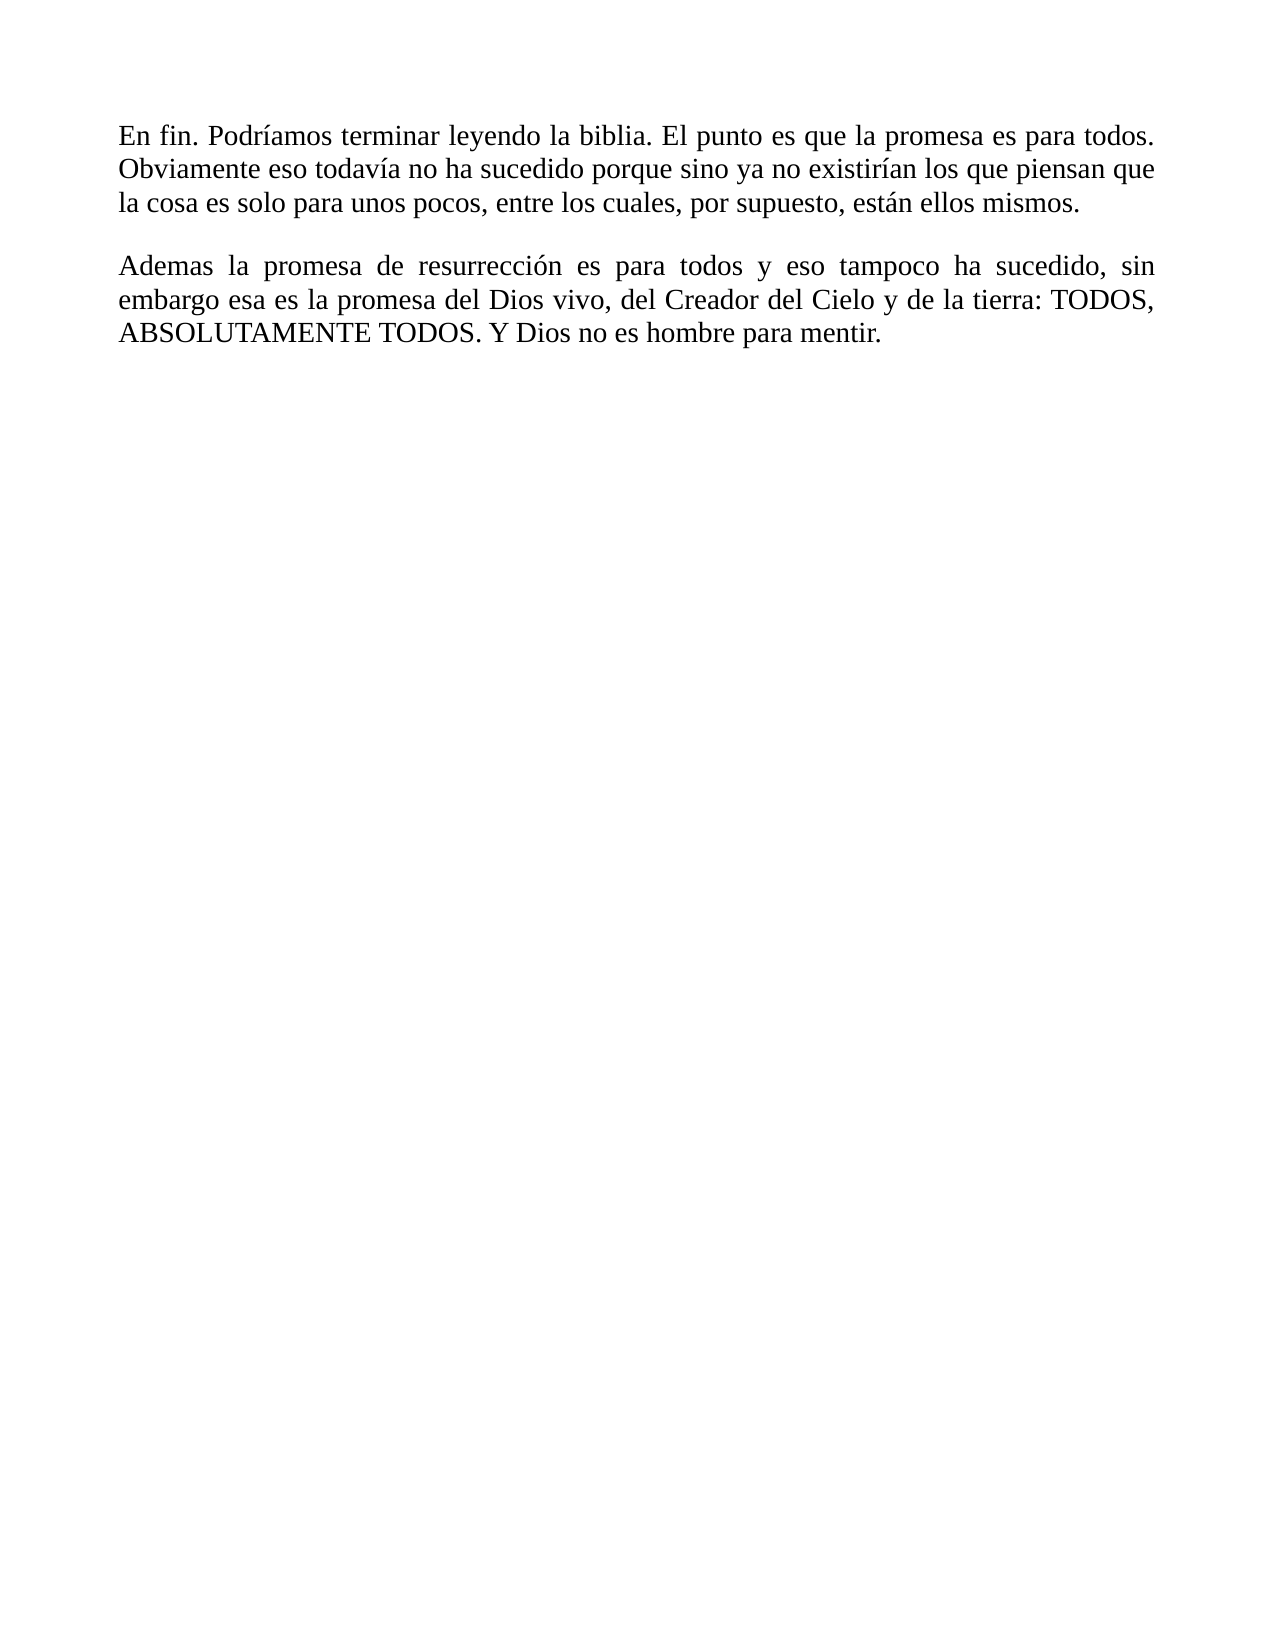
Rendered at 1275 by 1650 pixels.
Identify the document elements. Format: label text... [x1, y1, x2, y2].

text En fin. Podríamos terminar leyendo la biblia. El punto es que la promesa es para todos. Obviamente eso todavía no ha sucedido porque sino ya no existirían los que piensan que la cosa es solo para unos pocos, entre los cuales, por supuesto, están ellos mismos. [118, 118, 1157, 219]
text Ademas la promesa de resurrección es para todos y eso tampoco ha sucedido, sin embargo esa es la promesa del Dios vivo, del Creador del Cielo y de la tierra: TODOS, ABSOLUTAMENTE TODOS. Y Dios no es hombre para mentir. [118, 248, 1157, 349]
